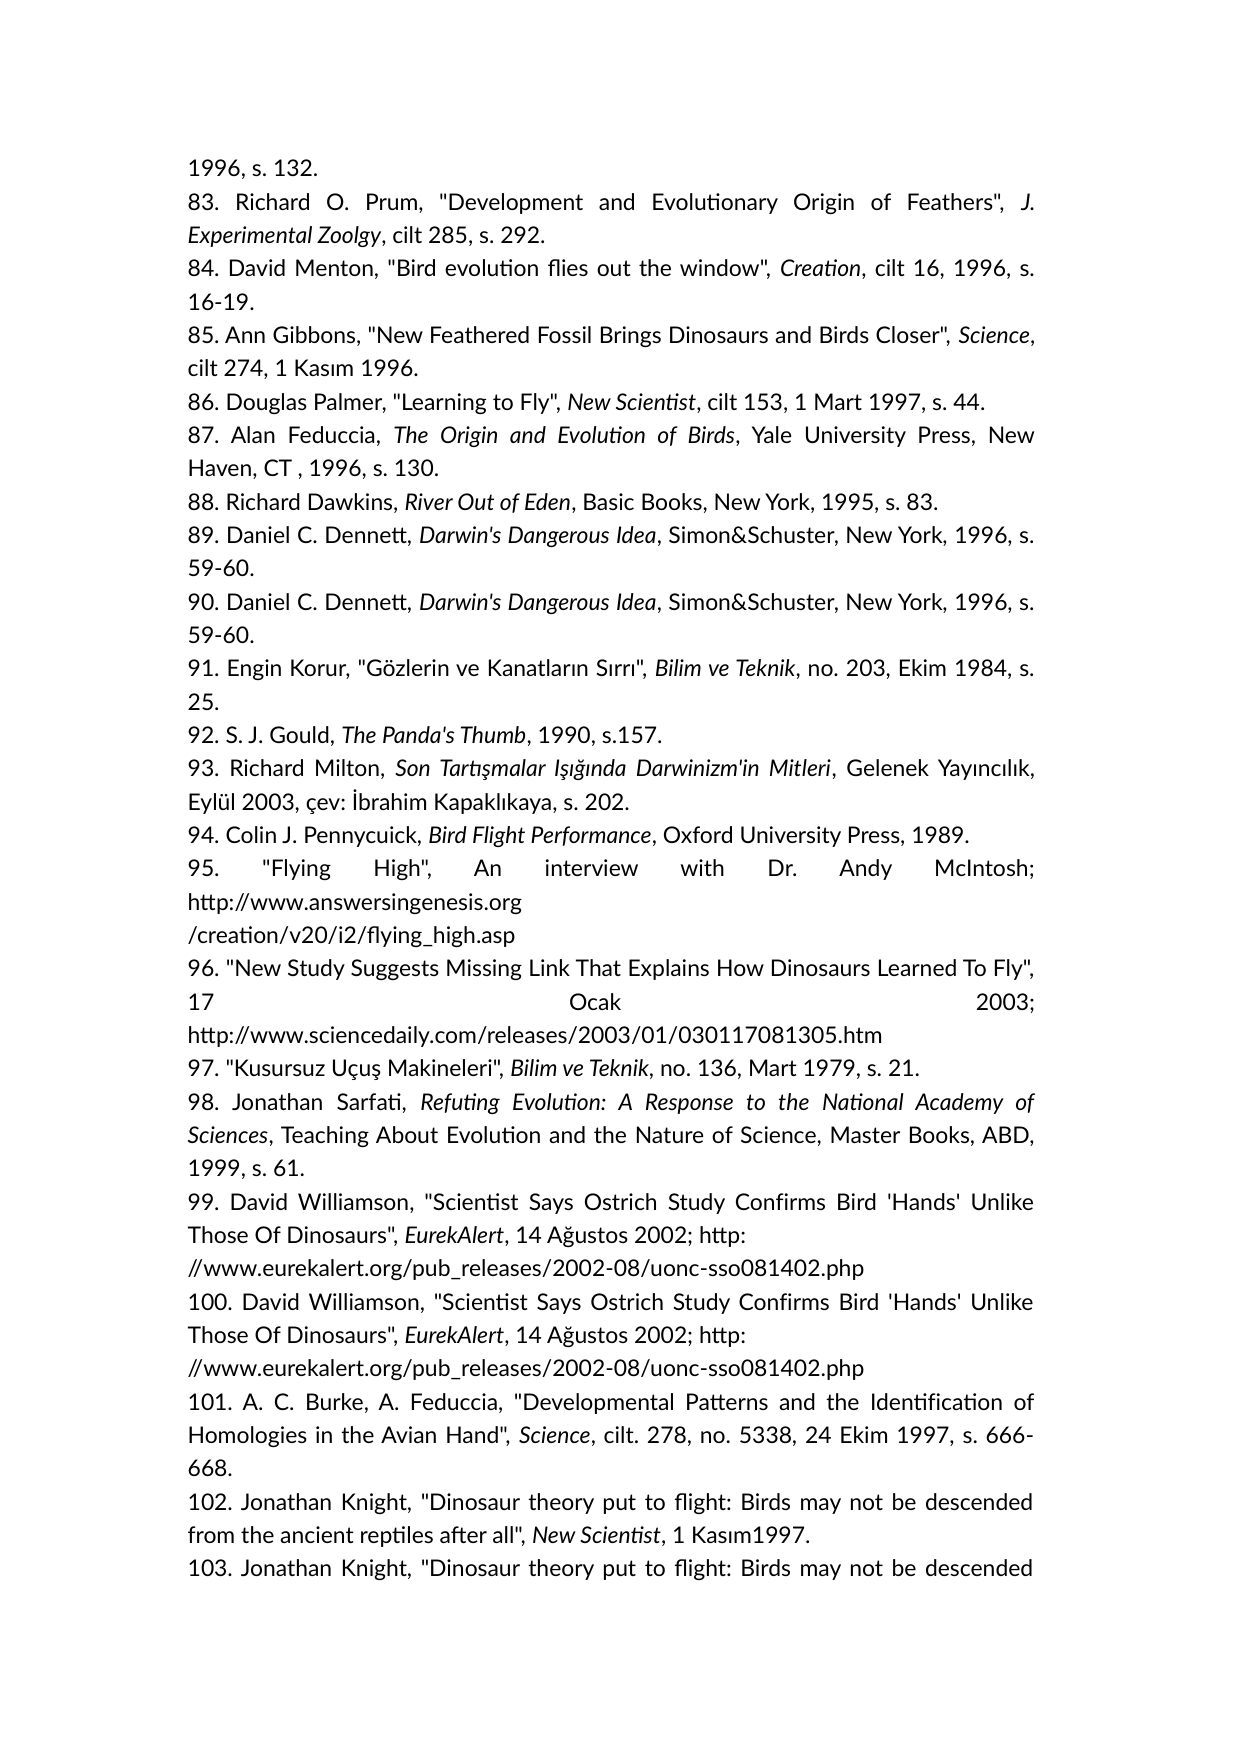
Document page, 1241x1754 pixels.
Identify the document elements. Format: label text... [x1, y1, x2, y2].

text 83. Richard O. Prum, "Development and Evolutionary Origin of Feathers", J. Experimental Zoolgy, cilt 285, s. 292. [187, 183, 1035, 250]
text 103. Jonathan Knight, "Dinosaur theory put to flight: Birds may not be descended [187, 1550, 1035, 1583]
text 91. Engin Korur, "Gözlerin ve Kanatların Sırrı", Bilim ve Teknik, no. 203, Ekim 1984, s. 25. [187, 650, 1035, 717]
text //www.eurekalert.org/pub_releases/2002-08/uonc-sso081402.php [187, 1250, 1035, 1283]
text 94. Colin J. Pennycuick, Bird Flight Performance, Oxford University Press, 1989. [187, 817, 1035, 850]
text 86. Douglas Palmer, "Learning to Fly", New Scientist, cilt 153, 1 Mart 1997, s. 44. [187, 383, 1035, 417]
text 99. David Williamson, "Scientist Says Ostrich Study Confirms Bird 'Hands' Unlike Those Of Dinosaurs", EurekAlert, 14 Ağustos 2002; http: [187, 1183, 1035, 1250]
text 89. Daniel C. Dennett, Darwin's Dangerous Idea, Simon&Schuster, New York, 1996, s. 59-60. [187, 517, 1035, 583]
text 90. Daniel C. Dennett, Darwin's Dangerous Idea, Simon&Schuster, New York, 1996, s. 59-60. [187, 583, 1035, 650]
text 92. S. J. Gould, The Panda's Thumb, 1990, s.157. [187, 717, 1035, 750]
text 97. "Kusursuz Uçuş Makineleri", Bilim ve Teknik, no. 136, Mart 1979, s. 21. [187, 1050, 1035, 1083]
text 88. Richard Dawkins, River Out of Eden, Basic Books, New York, 1995, s. 83. [187, 483, 1035, 517]
text //www.eurekalert.org/pub_releases/2002-08/uonc-sso081402.php [187, 1350, 1035, 1383]
text 93. Richard Milton, Son Tartışmalar Işığında Darwinizm'in Mitleri, Gelenek Yayıncılık, Eylül 2003, çev: İbrahim Kapaklıkaya, s. 202. [187, 750, 1035, 817]
text 1996, s. 132. [187, 150, 1035, 183]
text 84. David Menton, "Bird evolution flies out the window", Creation, cilt 16, 1996, s. 16-19. [187, 250, 1035, 317]
text 102. Jonathan Knight, "Dinosaur theory put to flight: Birds may not be descended from the ancient reptiles after all", New Scientist, 1 Kasım1997. [187, 1483, 1035, 1550]
text 100. David Williamson, "Scientist Says Ostrich Study Confirms Bird 'Hands' Unlike Those Of Dinosaurs", EurekAlert, 14 Ağustos 2002; http: [187, 1283, 1035, 1350]
text 87. Alan Feduccia, The Origin and Evolution of Birds, Yale University Press, New Haven, CT , 1996, s. 130. [187, 417, 1035, 483]
text /creation/v20/i2/flying_high.asp [187, 917, 1035, 950]
text 98. Jonathan Sarfati, Refuting Evolution: A Response to the National Academy of Sciences, Teaching About Evolution and the Nature of Science, Master Books, ABD, 1999, s. 61. [187, 1083, 1035, 1183]
text 96. "New Study Suggests Missing Link That Explains How Dinosaurs Learned To Fly", 17 Ocak 2003; http://www.sciencedaily.com/releases/2003/01/030117081305.htm [187, 950, 1035, 1050]
text 95. "Flying High", An interview with Dr. Andy McIntosh; http://www.answersingenesis.org [187, 850, 1035, 917]
text 85. Ann Gibbons, "New Feathered Fossil Brings Dinosaurs and Birds Closer", Science, cilt 274, 1 Kasım 1996. [187, 317, 1035, 383]
text 101. A. C. Burke, A. Feduccia, "Developmental Patterns and the Identification of Homologies in the Avian Hand", Science, cilt. 278, no. 5338, 24 Ekim 1997, s. 666-668. [187, 1383, 1035, 1483]
